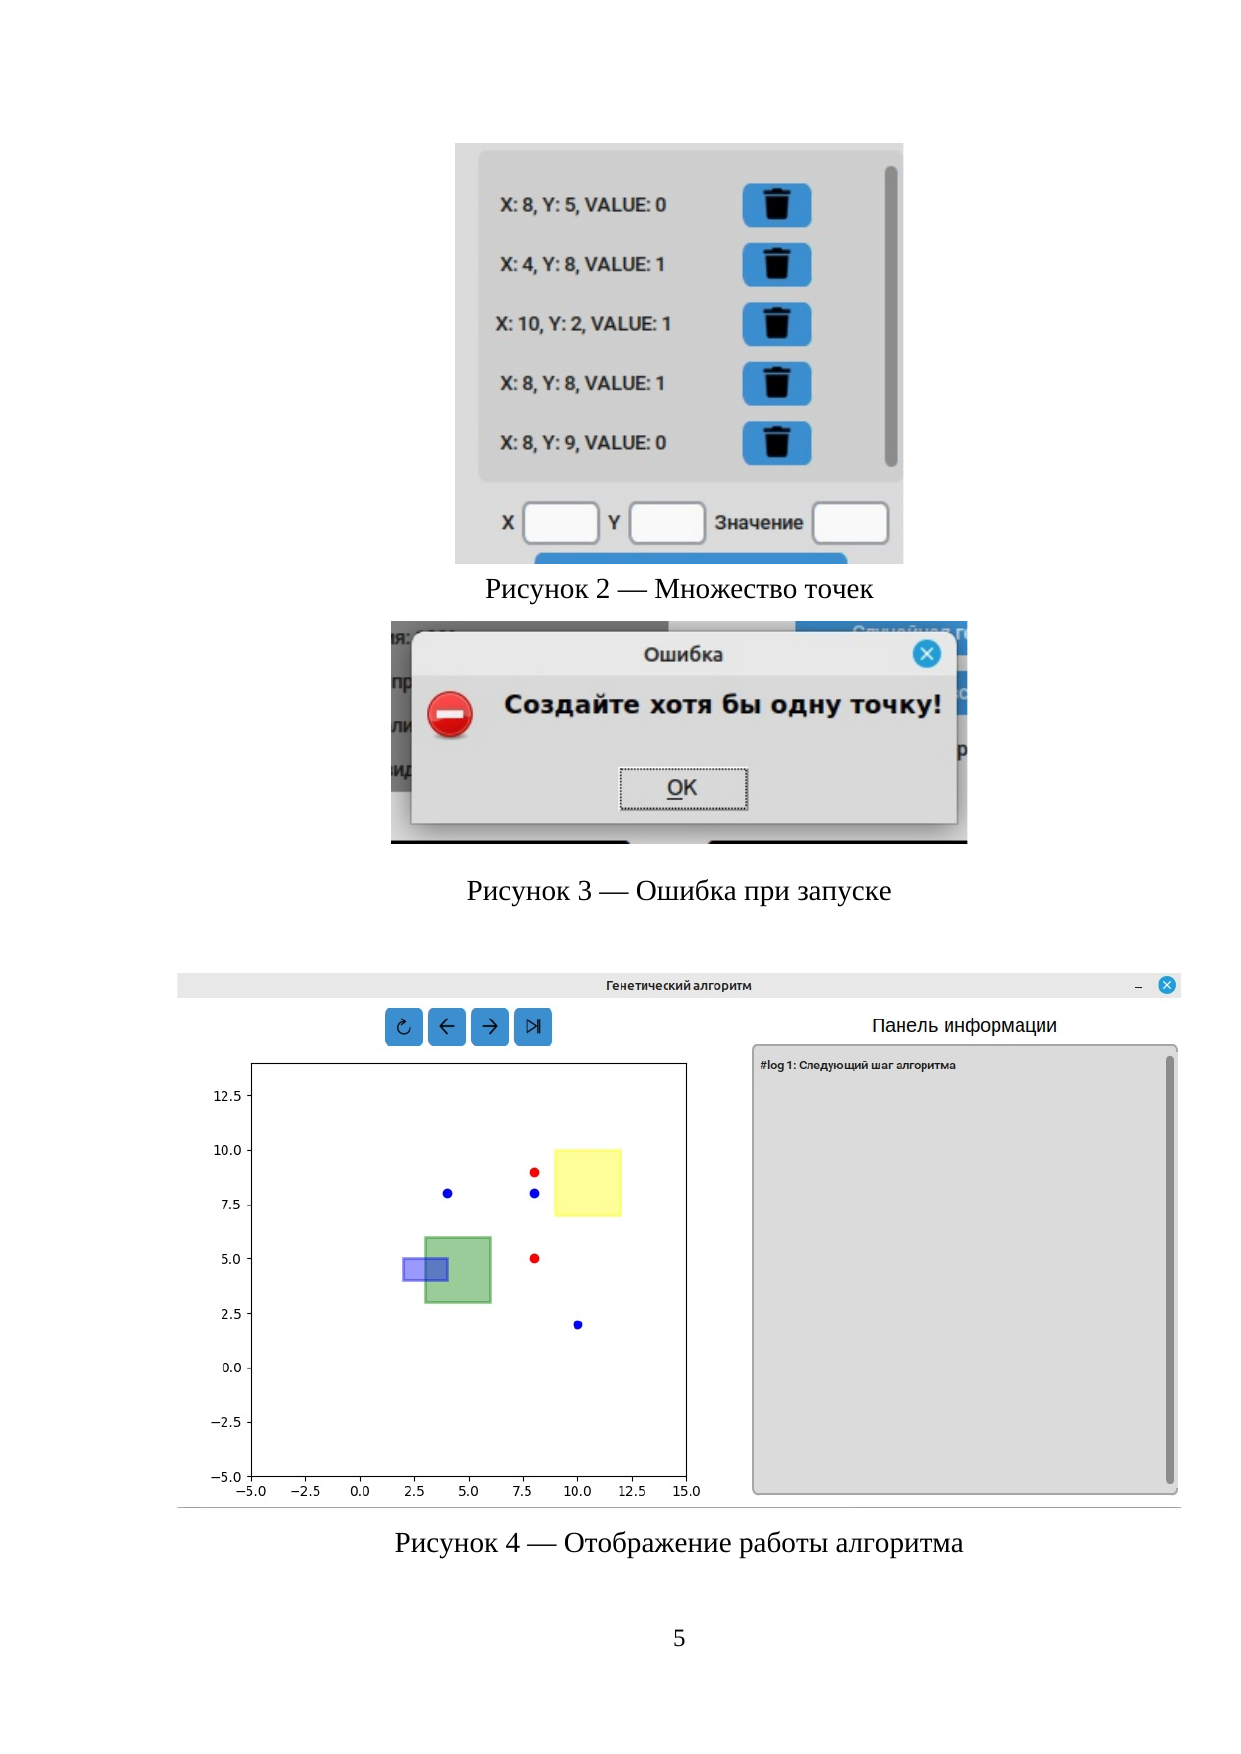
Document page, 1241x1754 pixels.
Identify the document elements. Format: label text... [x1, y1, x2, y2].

picture [455, 143, 904, 564]
text Рисунок 2 — Множество точек [177, 571, 1181, 604]
text Рисунок 4 — Отображение работы алгоритма [177, 1508, 1181, 1558]
picture [391, 621, 968, 844]
text Рисунок 3 — Ошибка при запуске [177, 873, 1181, 906]
picture [177, 973, 1182, 1508]
